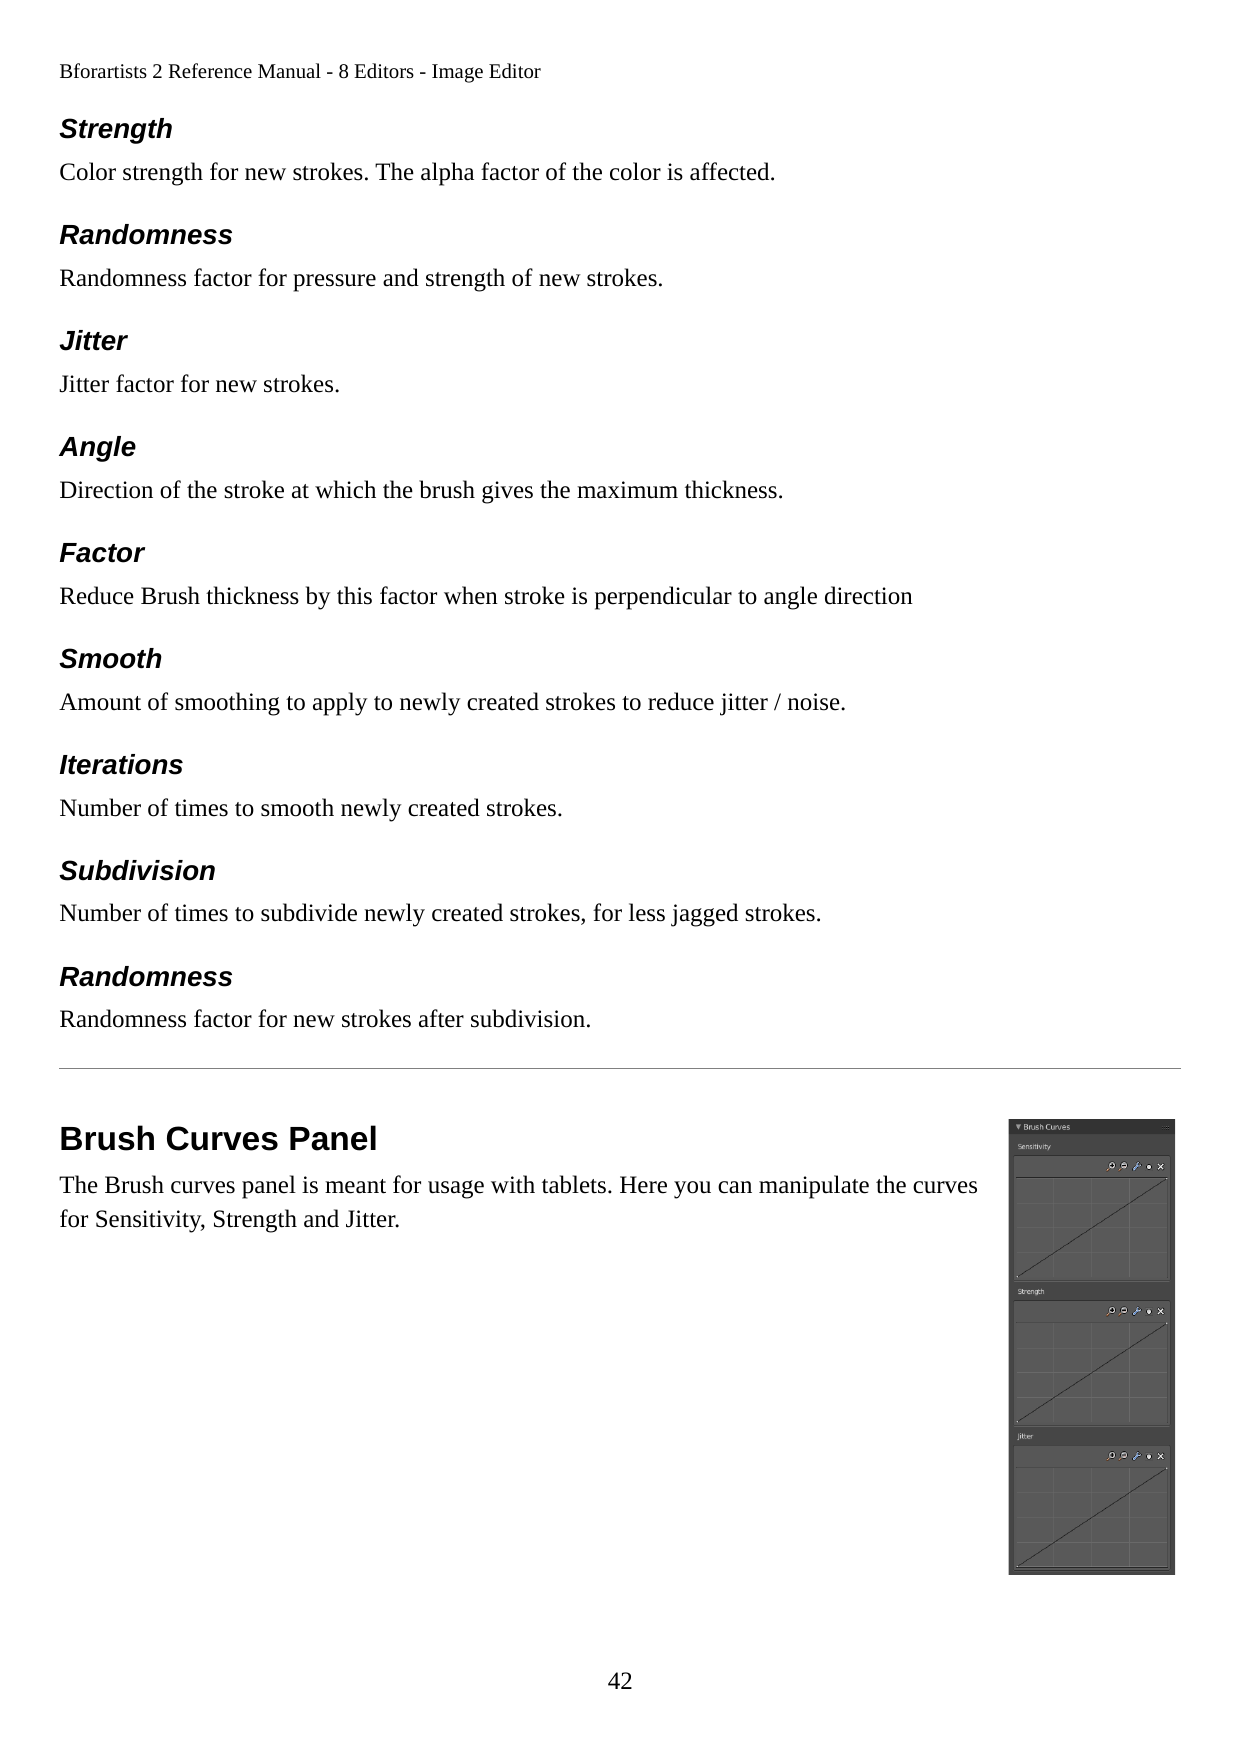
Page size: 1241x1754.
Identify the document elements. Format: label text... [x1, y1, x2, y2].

text Number of times to subdivide newly created strokes, for less jagged strokes. [59, 898, 1181, 927]
subtitle Iterations [59, 748, 1181, 780]
text Amount of smoothing to apply to newly created strokes to reduce jitter / noise. [59, 687, 1181, 715]
picture [1008, 1119, 1176, 1575]
subtitle Jitter [59, 324, 1181, 356]
text Number of times to smooth newly created strokes. [59, 793, 1181, 821]
text Jitter factor for new strokes. [59, 369, 1181, 398]
subtitle Brush Curves Panel [59, 1118, 1181, 1157]
subtitle Randomness [59, 218, 1181, 250]
subtitle Randomness [59, 960, 1181, 992]
text Reduce Brush thickness by this factor when stroke is perpendicular to angle direction [59, 581, 1181, 609]
text Randomness factor for new strokes after subdivision. [59, 1004, 1181, 1033]
subtitle Strength [59, 113, 1181, 144]
text The Brush curves panel is meant for usage with tablets. Here you can manipulate the curves for Sensitivity, Strength and Jitter. [59, 1170, 1008, 1233]
subtitle Smooth [59, 642, 1181, 674]
text Randomness factor for pressure and strength of new strokes. [59, 263, 1181, 292]
text Color strength for new strokes. The alpha factor of the color is affected. [59, 157, 1181, 186]
subtitle Factor [59, 536, 1181, 568]
text Direction of the stroke at which the brush gives the maximum thickness. [59, 475, 1181, 503]
subtitle Subdivision [59, 854, 1181, 886]
subtitle Angle [59, 430, 1181, 462]
